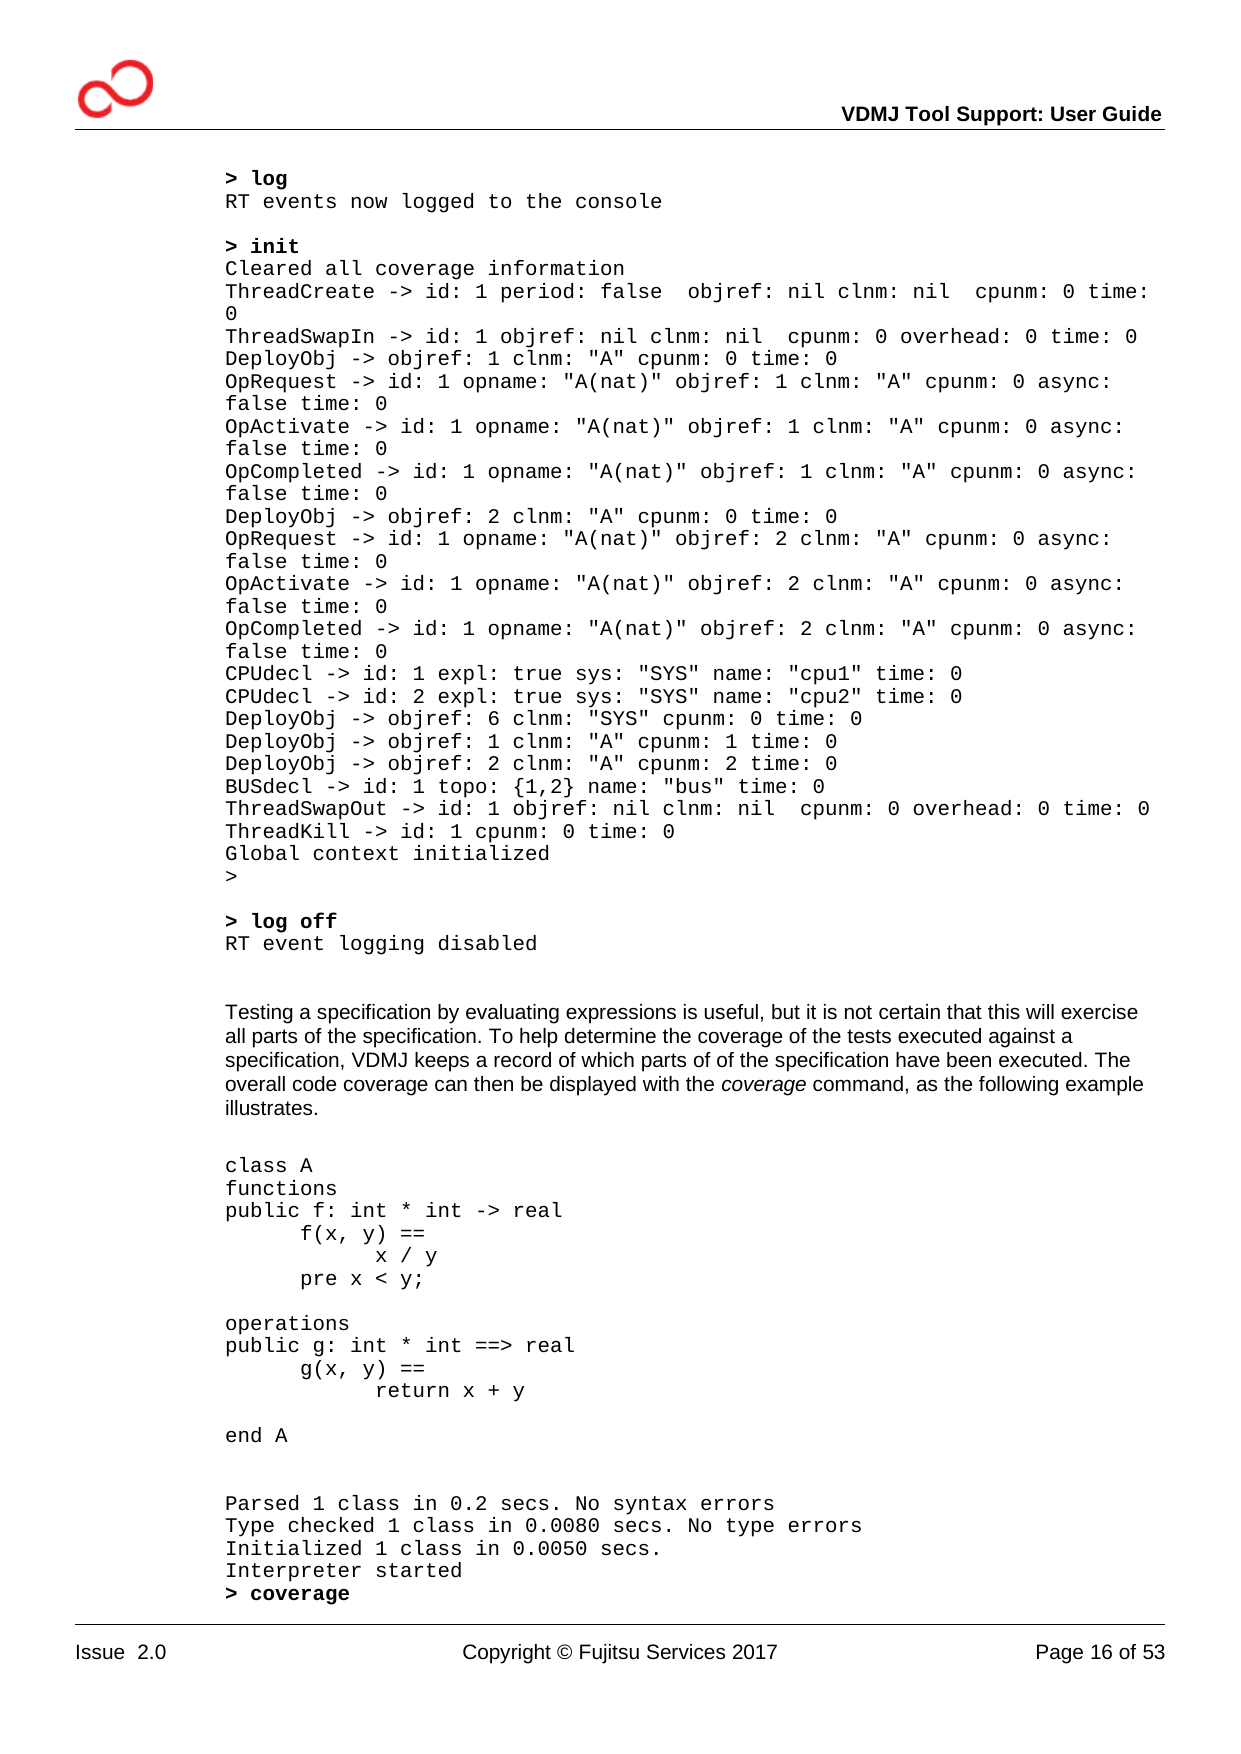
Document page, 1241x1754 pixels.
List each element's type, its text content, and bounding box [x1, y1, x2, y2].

text OpCompleted -> id: 1 opname: "A(nat)" objref: 1 clnm: "A" cpunm: 0 async: false time: 0 [225, 460, 1165, 505]
text OpCompleted -> id: 1 opname: "A(nat)" objref: 2 clnm: "A" cpunm: 0 async: false time: 0 [225, 618, 1165, 663]
text Testing a specification by evaluating expressions is useful, but it is not certain that this will exercise all parts of the specification. To help determine the coverage of the tests executed against a specification, VDMJ keeps a record of which parts of of the specification have been executed. The overall code coverage can then be displayed with the coverage command, as the following example illustrates. [225, 1000, 1165, 1120]
text DeployObj -> objref: 2 clnm: "A" cpunm: 0 time: 0 [225, 505, 1165, 528]
text end A [225, 1425, 1165, 1447]
text RT events now logged to the console [225, 190, 1165, 213]
text OpRequest -> id: 1 opname: "A(nat)" objref: 2 clnm: "A" cpunm: 0 async: false time: 0 [225, 528, 1165, 573]
text BUSdecl -> id: 1 topo: {1,2} name: "bus" time: 0 [225, 775, 1165, 798]
text ThreadCreate -> id: 1 period: false objref: nil clnm: nil cpunm: 0 time: 0 [225, 280, 1165, 325]
text DeployObj -> objref: 2 clnm: "A" cpunm: 2 time: 0 [225, 753, 1165, 775]
text CPUdecl -> id: 1 expl: true sys: "SYS" name: "cpu1" time: 0 [225, 663, 1165, 685]
text > log [225, 168, 1165, 190]
text ThreadKill -> id: 1 cpunm: 0 time: 0 [225, 820, 1165, 843]
text CPUdecl -> id: 2 expl: true sys: "SYS" name: "cpu2" time: 0 [225, 685, 1165, 708]
text Parsed 1 class in 0.2 secs. No syntax errors [225, 1492, 1165, 1515]
text ThreadSwapIn -> id: 1 objref: nil clnm: nil cpunm: 0 overhead: 0 time: 0 [225, 325, 1165, 348]
text pre x < y; [225, 1267, 1165, 1290]
text x / y [225, 1245, 1165, 1267]
text Interpreter started [225, 1560, 1165, 1582]
text DeployObj -> objref: 6 clnm: "SYS" cpunm: 0 time: 0 [225, 708, 1165, 730]
text > [225, 865, 1165, 888]
text public g: int * int ==> real [225, 1335, 1165, 1357]
text > log off [225, 910, 1165, 933]
text class A [225, 1155, 1165, 1177]
text return x + y [225, 1380, 1165, 1402]
text OpActivate -> id: 1 opname: "A(nat)" objref: 1 clnm: "A" cpunm: 0 async: false time: 0 [225, 415, 1165, 460]
text > init [225, 235, 1165, 258]
text operations [225, 1312, 1165, 1335]
text OpActivate -> id: 1 opname: "A(nat)" objref: 2 clnm: "A" cpunm: 0 async: false time: 0 [225, 573, 1165, 618]
text f(x, y) == [225, 1222, 1165, 1245]
text > coverage [225, 1582, 1165, 1605]
text g(x, y) == [225, 1357, 1165, 1380]
text DeployObj -> objref: 1 clnm: "A" cpunm: 0 time: 0 [225, 348, 1165, 370]
text functions [225, 1177, 1165, 1200]
text DeployObj -> objref: 1 clnm: "A" cpunm: 1 time: 0 [225, 730, 1165, 753]
picture [78, 52, 153, 128]
text Type checked 1 class in 0.0080 secs. No type errors [225, 1515, 1165, 1537]
text RT event logging disabled [225, 933, 1165, 955]
text Global context initialized [225, 843, 1165, 865]
text Cleared all coverage information [225, 258, 1165, 280]
text ThreadSwapOut -> id: 1 objref: nil clnm: nil cpunm: 0 overhead: 0 time: 0 [225, 798, 1165, 820]
text Initialized 1 class in 0.0050 secs. [225, 1537, 1165, 1560]
text OpRequest -> id: 1 opname: "A(nat)" objref: 1 clnm: "A" cpunm: 0 async: false time: 0 [225, 370, 1165, 415]
text public f: int * int -> real [225, 1200, 1165, 1222]
